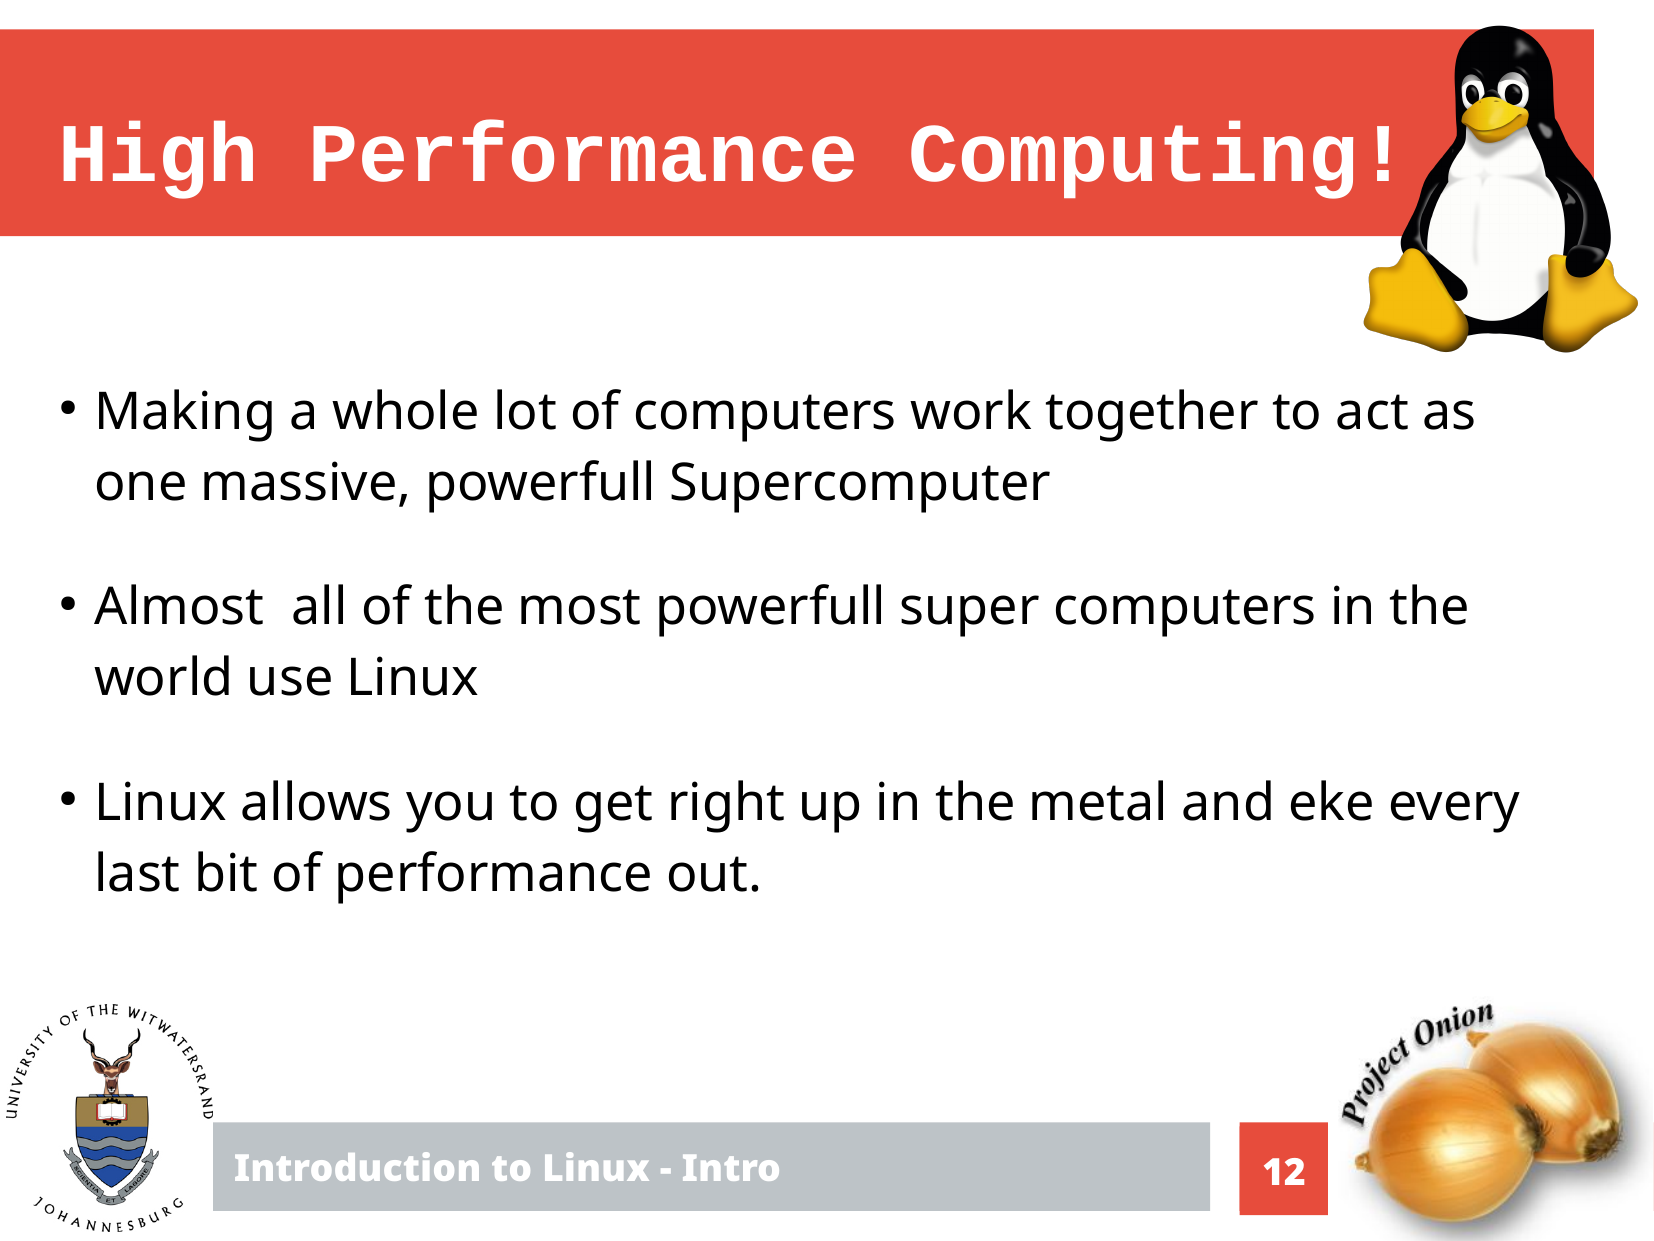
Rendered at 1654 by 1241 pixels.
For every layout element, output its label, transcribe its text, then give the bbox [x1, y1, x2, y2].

picture [6, 1004, 213, 1232]
picture [1345, 4, 1653, 367]
subtitle Making a whole lot of computers work together to act as one massive, powerfull Supercomputer Almost all of the most powerfull super computers in the world use Linux Linux allows you to get right up in the metal and eke every last bit of performance out. [58, 374, 1565, 1143]
title High Performance Computing! [58, 59, 1345, 207]
picture [1328, 986, 1653, 1241]
